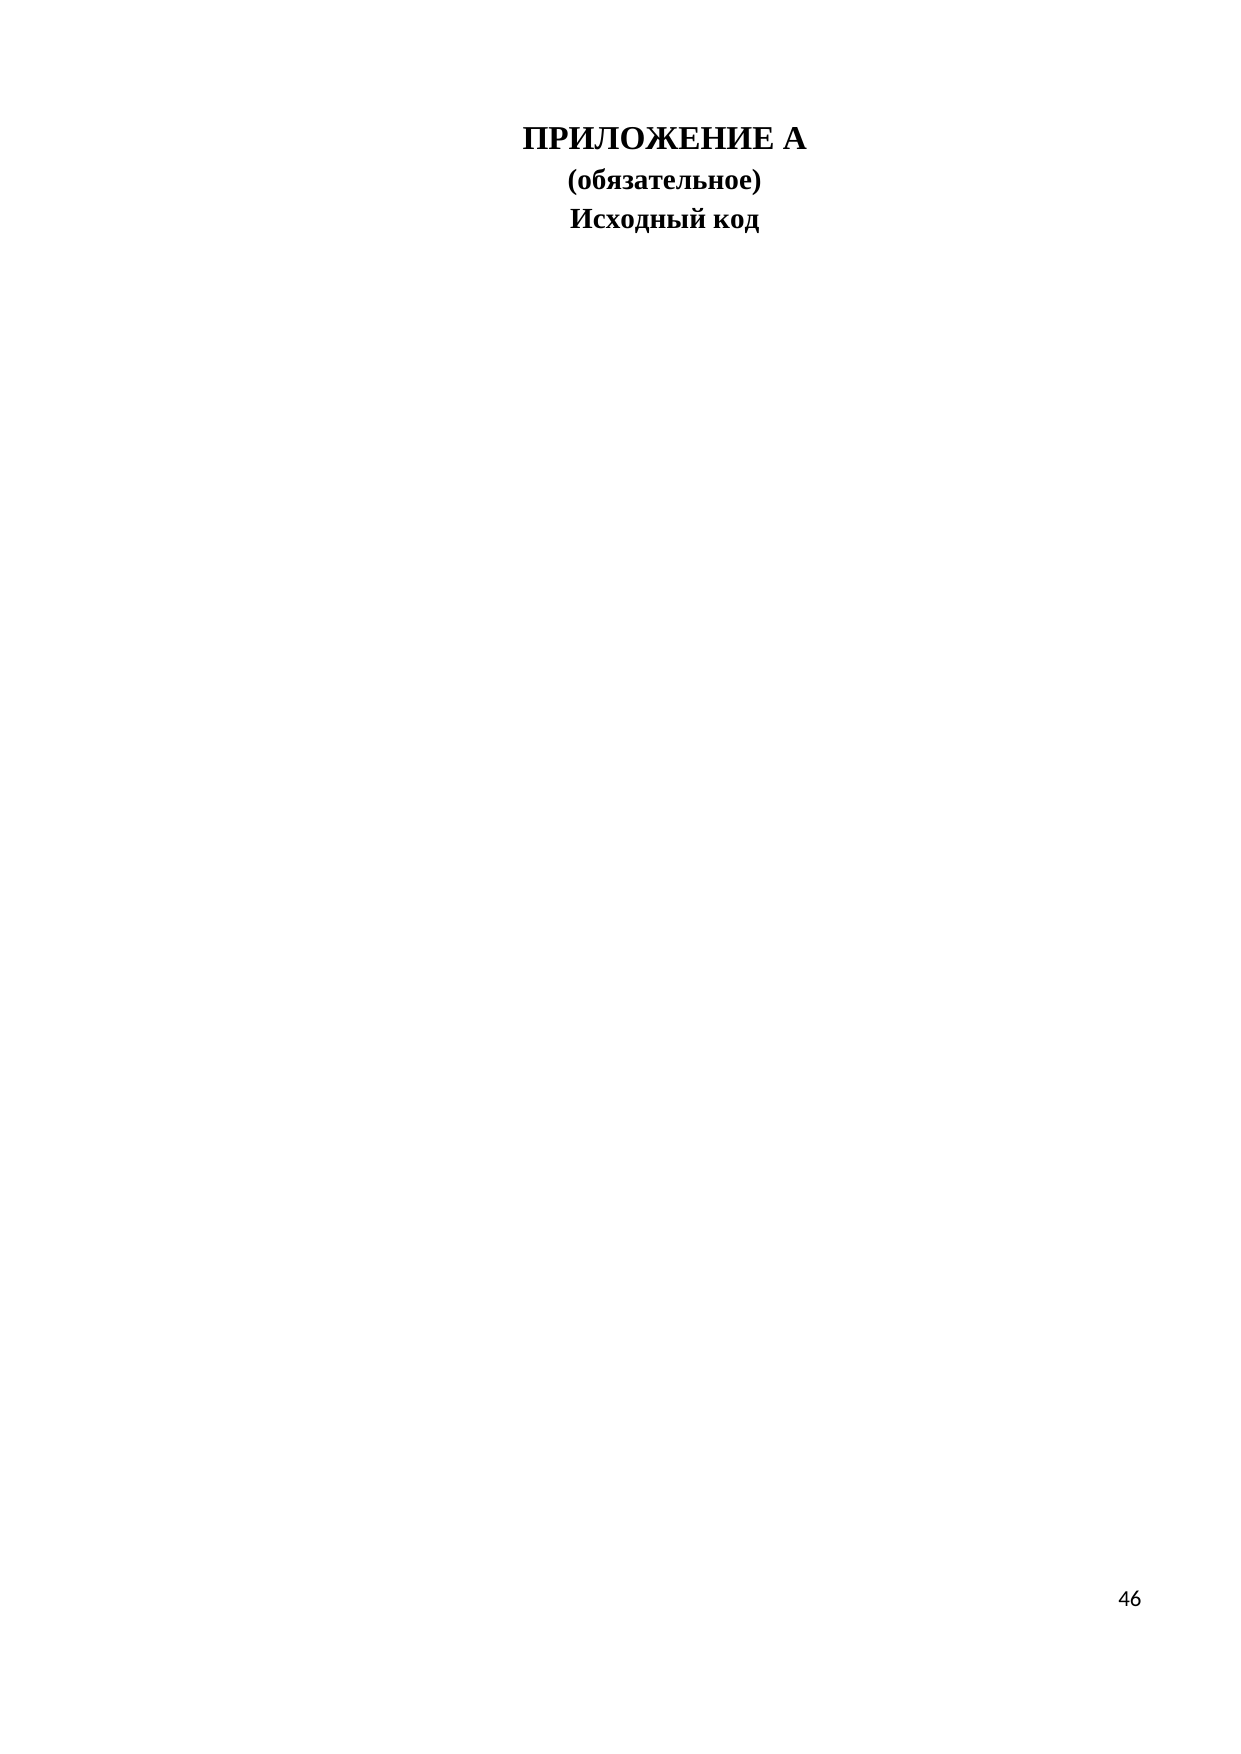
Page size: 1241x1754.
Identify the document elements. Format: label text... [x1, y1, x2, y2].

subtitle (обязательное) [177, 162, 1152, 196]
subtitle Исходный код [177, 201, 1152, 234]
subtitle ПРИЛОЖЕНИЕ А [177, 118, 1152, 156]
